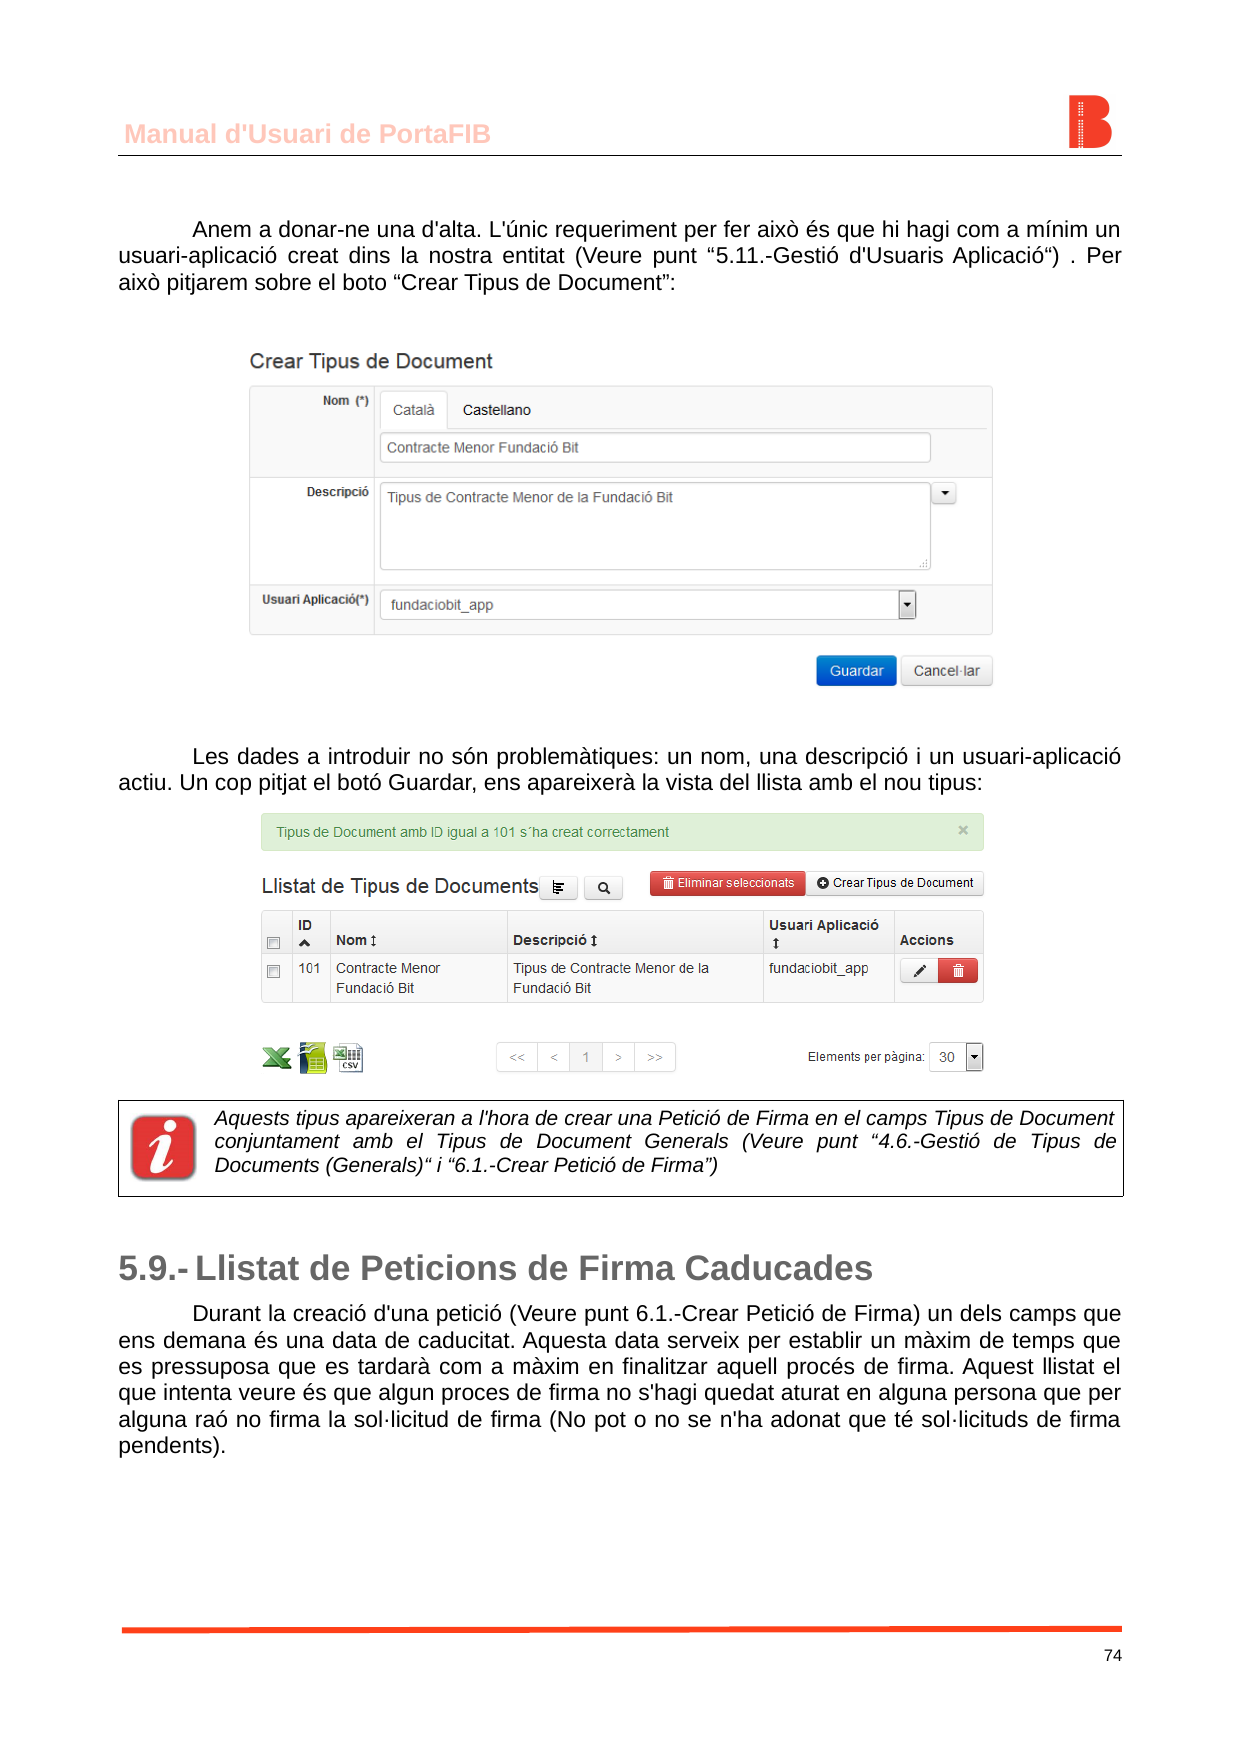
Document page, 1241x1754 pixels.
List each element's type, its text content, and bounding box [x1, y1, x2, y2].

text Les dades a introduir no són problemàtiques: un nom, una descripció i un usuari-aplicació actiu. Un cop pitjat el botó Guardar, ens apareixerà la vista del llista amb el nou tipus: [118, 743, 1122, 796]
picture [241, 346, 999, 692]
text Anem a donar-ne una d'alta. L'únic requeriment per fer això és que hi hagi com a mínim un usuari-aplicació creat dins la nostra entitat (Veure punt “5.11.-Gestió d'Usuaris Aplicació“) . Per això pitjarem sobre el boto “Crear Tipus de Document”: [118, 216, 1122, 295]
picture [1063, 94, 1117, 150]
table_header Aquests tipus apareixeran a l'hora de crear una Petició de Firma en el camps Tipus de Document conjuntament amb el Tipus de Document Generals (Veure punt “4.6.-Gestió de Tipus de Documents (Generals)“ i “6.1.-Crear Petició de Firma”) [209, 1101, 1123, 1196]
subtitle Llistat de Peticions de Firma Caducades [118, 1247, 1122, 1288]
picture [129, 1113, 198, 1182]
picture [250, 808, 990, 1087]
table_header [119, 1101, 209, 1196]
text Durant la creació d'una petició (Veure punt 6.1.-Crear Petició de Firma) un dels camps que ens demana és una data de caducitat. Aquesta data serveix per establir un màxim de temps que es pressuposa que es tardarà com a màxim en finalitzar aquell procés de firma. Aquest llistat el que intenta veure és que algun proces de firma no s'hagi quedat aturat en alguna persona que per alguna raó no firma la sol·licitud de firma (No pot o no se n'ha adonat que té sol·licituds de firma pendents). [118, 1300, 1122, 1458]
